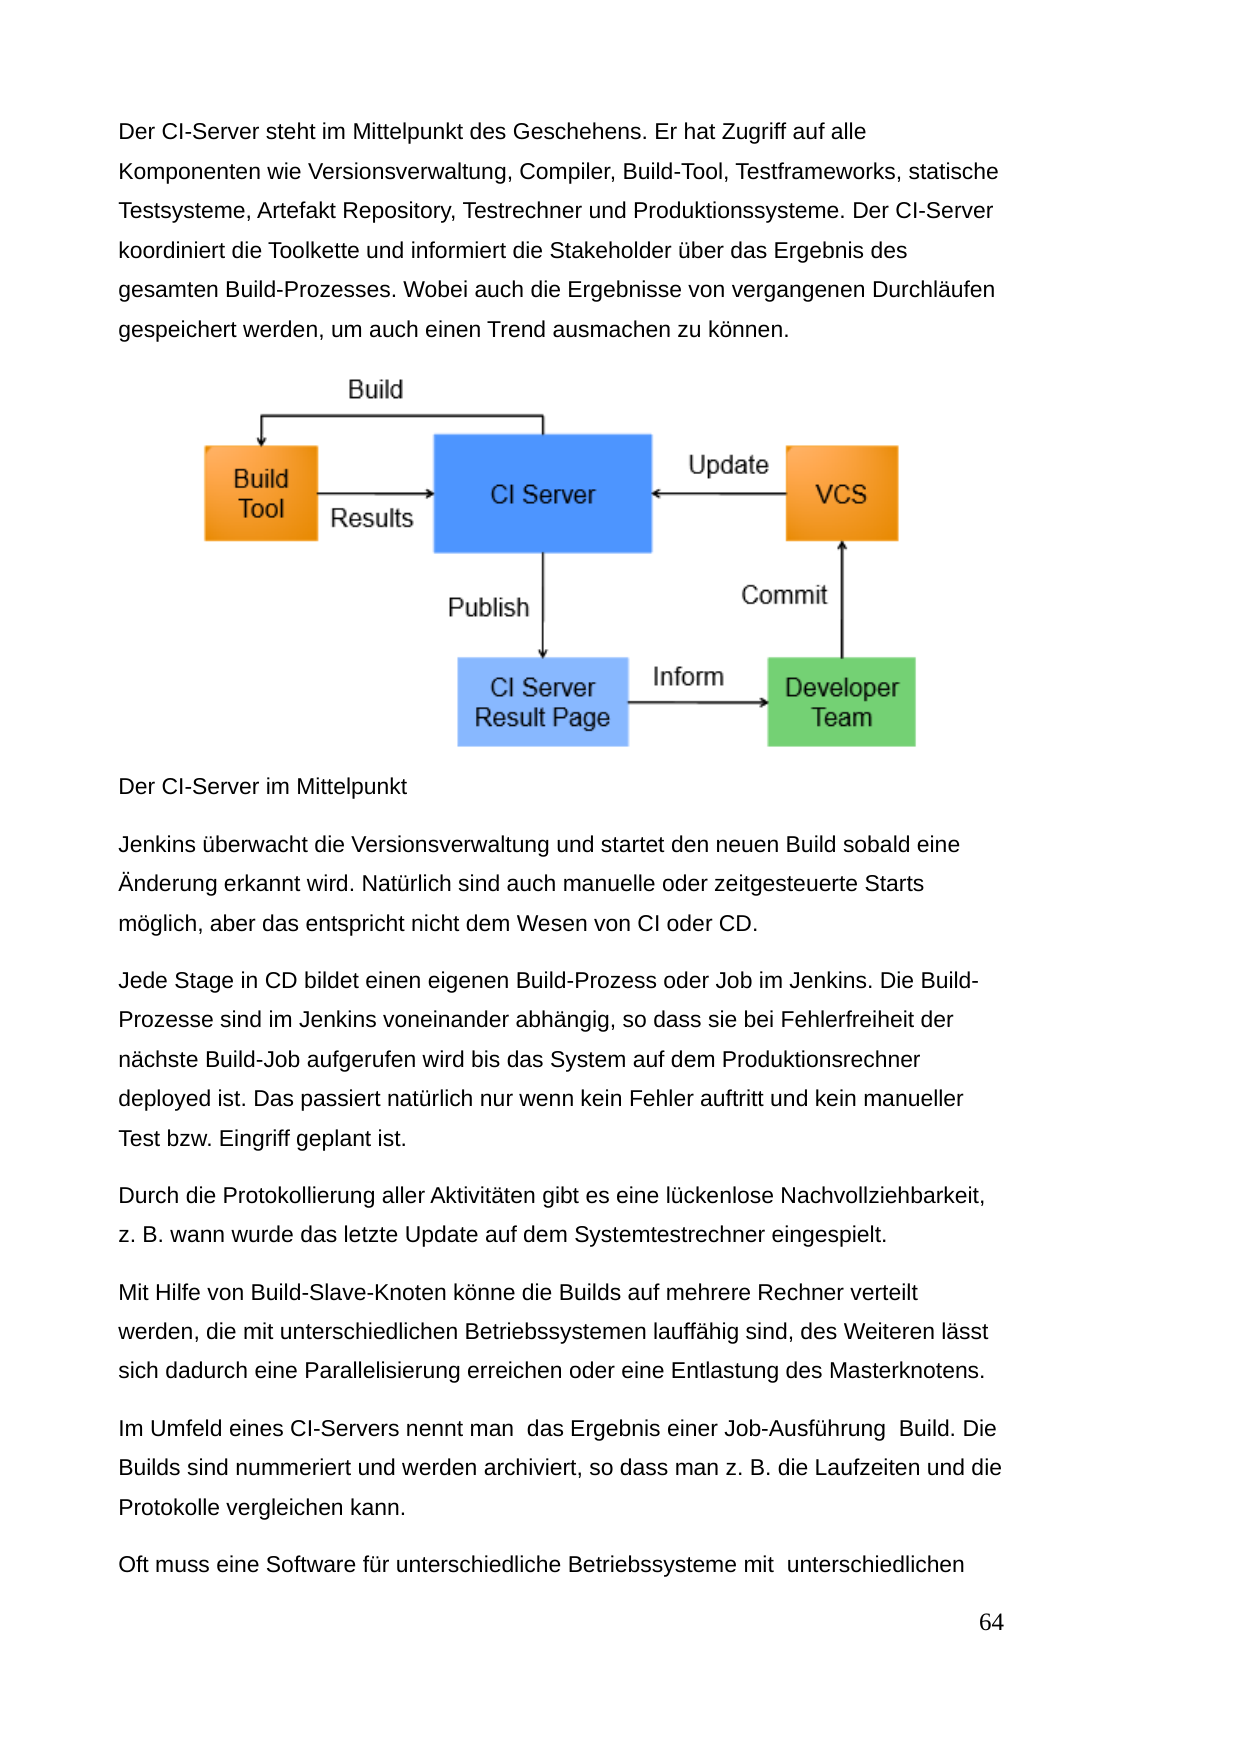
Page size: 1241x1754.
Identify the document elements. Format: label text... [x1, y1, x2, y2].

picture [195, 372, 927, 761]
text Im Umfeld eines CI-Servers nennt man das Ergebnis einer Job-Ausführung Build. Die Builds sind nummeriert und werden archiviert, so dass man z. B. die Laufzeiten und die Protokolle vergleichen kann. [118, 1414, 1004, 1520]
text Oft muss eine Software für unterschiedliche Betriebssysteme mit unterschiedlichen [118, 1551, 1004, 1577]
text Jenkins überwacht die Versionsverwaltung und startet den neuen Build sobald eine Änderung erkannt wird. Natürlich sind auch manuelle oder zeitgesteuerte Starts möglich, aber das entspricht nicht dem Wesen von CI oder CD. [118, 831, 1004, 936]
text Jede Stage in CD bildet einen eigenen Build-Prozess oder Job im Jenkins. Die Build-Prozesse sind im Jenkins voneinander abhängig, so dass sie bei Fehlerfreiheit der nächste Build-Job aufgerufen wird bis das System auf dem Produktionsrechner deployed ist. Das passiert natürlich nur wenn kein Fehler auftritt und kein manueller Test bzw. Eingriff geplant ist. [118, 967, 1004, 1151]
text Durch die Protokollierung aller Aktivitäten gibt es eine lückenlose Nachvollziehbarkeit, z. B. wann wurde das letzte Update auf dem Systemtestrechner eingespielt. [118, 1182, 1004, 1248]
text Der CI-Server im Mittelpunkt [118, 761, 1004, 800]
text Mit Hilfe von Build-Slave-Knoten könne die Builds auf mehrere Rechner verteilt werden, die mit unterschiedlichen Betriebssystemen lauffähig sind, des Weiteren lässt sich dadurch eine Parallelisierung erreichen oder eine Entlastung des Masterknotens. [118, 1278, 1004, 1384]
text Der CI-Server steht im Mittelpunkt des Geschehens. Er hat Zugriff auf alle Komponenten wie Versionsverwaltung, Compiler, Build-Tool, Testframeworks, statische Testsysteme, Artefakt Repository, Testrechner und Produktionssysteme. Der CI-Server koordiniert die Toolkette und informiert die Stakeholder über das Ergebnis des gesamten Build-Prozesses. Wobei auch die Ergebnisse von vergangenen Durchläufen gespeichert werden, um auch einen Trend ausmachen zu können. [118, 118, 1004, 342]
